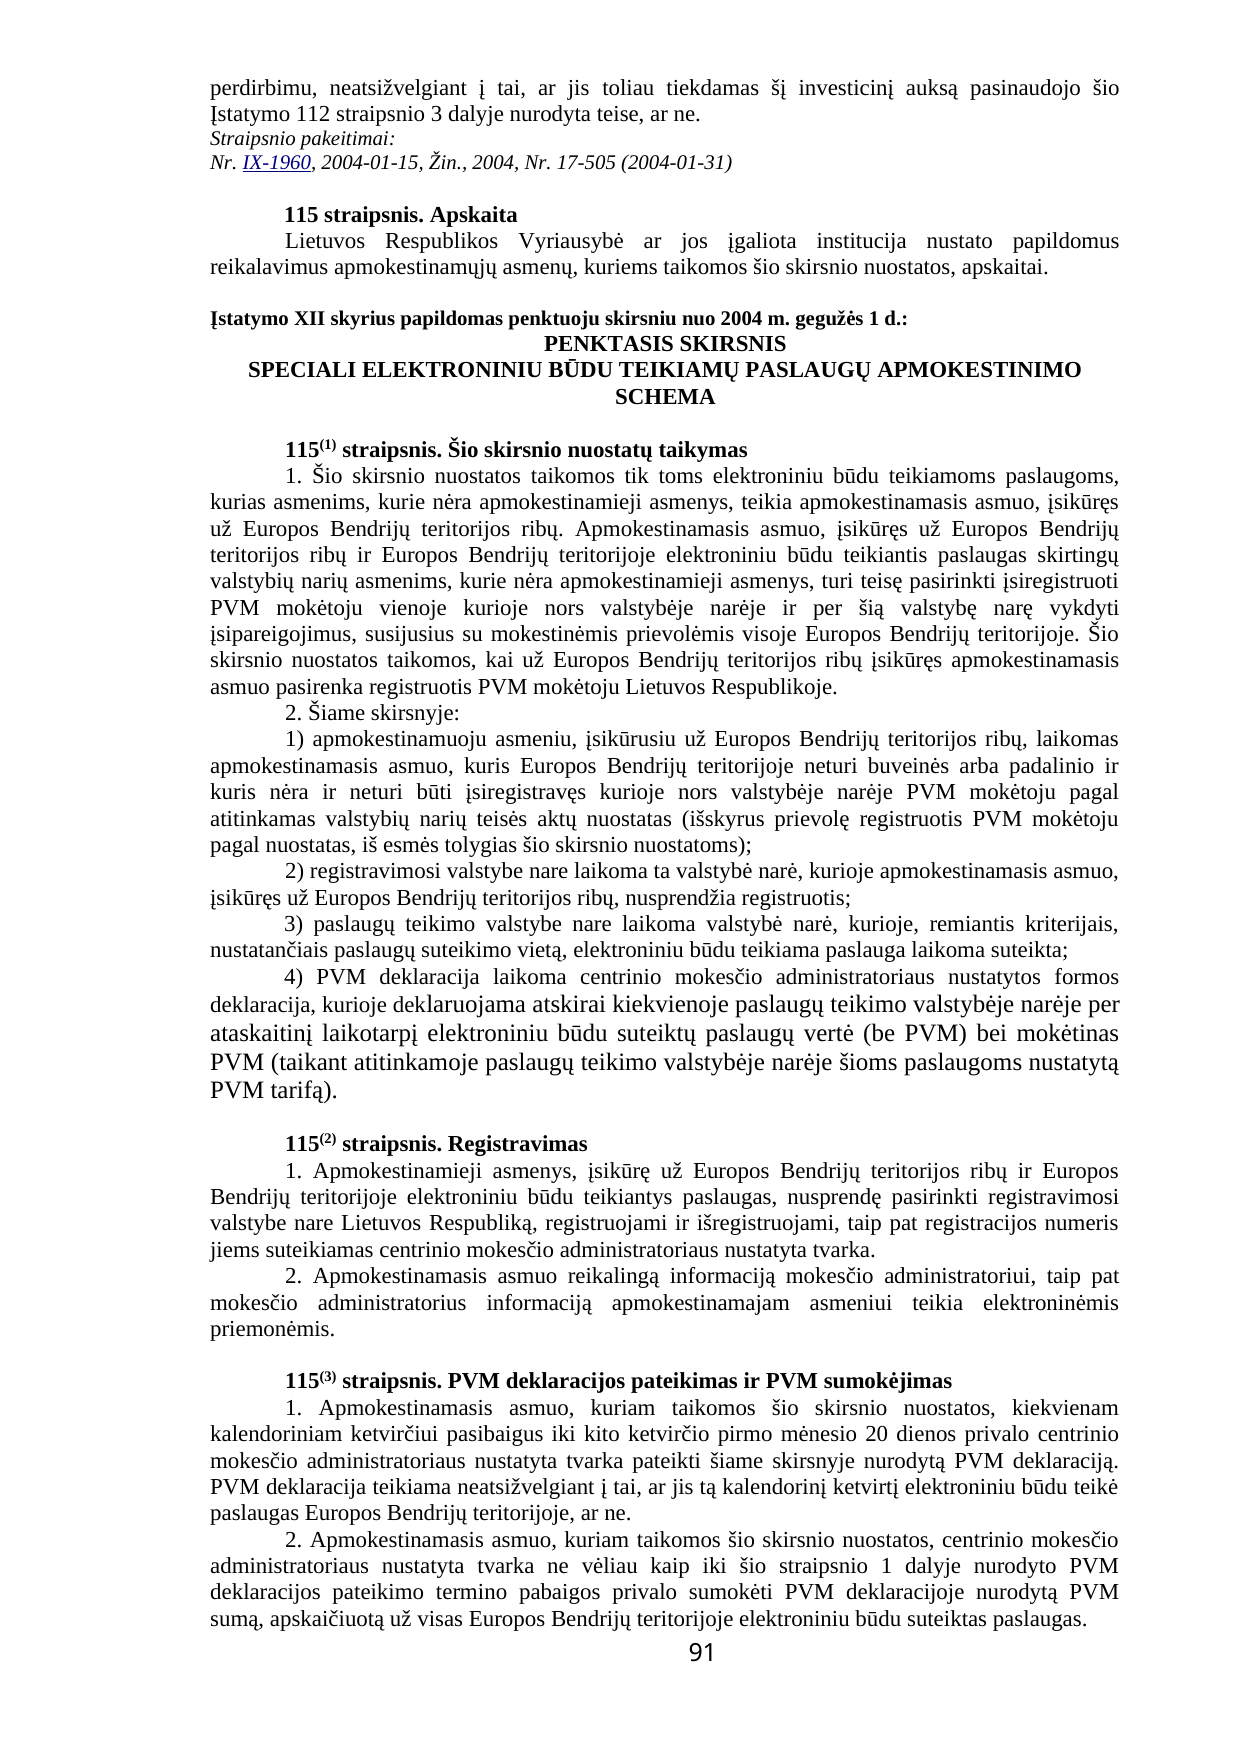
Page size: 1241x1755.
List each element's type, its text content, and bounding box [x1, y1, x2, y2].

text 1. Šio skirsnio nuostatos taikomos tik toms elektroniniu būdu teikiamoms paslaugoms, kurias asmenims, kurie nėra apmokestinamieji asmenys, teikia apmokestinamasis asmuo, įsikūręs už Europos Bendrijų teritorijos ribų. Apmokestinamasis asmuo, įsikūręs už Europos Bendrijų teritorijos ribų ir Europos Bendrijų teritorijoje elektroniniu būdu teikiantis paslaugas skirtingų valstybių narių asmenims, kurie nėra apmokestinamieji asmenys, turi teisę pasirinkti įsiregistruoti PVM mokėtoju vienoje kurioje nors valstybėje narėje ir per šią valstybę narę vykdyti įsipareigojimus, susijusius su mokestinėmis prievolėmis visoje Europos Bendrijų teritorijoje. Šio skirsnio nuostatos taikomos, kai už Europos Bendrijų teritorijos ribų įsikūręs apmokestinamasis asmuo pasirenka registruotis PVM mokėtoju Lietuvos Respublikoje. [210, 462, 1120, 699]
text 1) apmokestinamuoju asmeniu, įsikūrusiu už Europos Bendrijų teritorijos ribų, laikomas apmokestinamasis asmuo, kuris Europos Bendrijų teritorijoje neturi buveinės arba padalinio ir kuris nėra ir neturi būti įsiregistravęs kurioje nors valstybėje narėje PVM mokėtoju pagal atitinkamas valstybių narių teisės aktų nuostatas (išskyrus prievolę registruotis PVM mokėtoju pagal nuostatas, iš esmės tolygias šio skirsnio nuostatoms); [210, 726, 1120, 857]
subtitle PENKTASIS SKIRSNIS [210, 330, 1120, 357]
text 2) registravimosi valstybe nare laikoma ta valstybė narė, kurioje apmokestinamasis asmuo, įsikūręs už Europos Bendrijų teritorijos ribų, nusprendžia registruotis; [210, 857, 1120, 910]
text 4) PVM deklaracija laikoma centrinio mokesčio administratoriaus nustatytos formos deklaracija, kurioje deklaruojama atskirai kiekvienoje paslaugų teikimo valstybėje narėje per ataskaitinį laikotarpį elektroniniu būdu suteiktų paslaugų vertė (be PVM) bei mokėtinas PVM (taikant atitinkamoje paslaugų teikimo valstybėje narėje šioms paslaugoms nustatytą PVM tarifą). [210, 963, 1120, 1104]
text SPECIALI ELEKTRONINIU BŪDU TEIKIAMŲ PASLAUGŲ APMOKESTINIMO SCHEMA [210, 357, 1120, 409]
text 115 straipsnis. Apskaita [210, 201, 1120, 227]
text 115(3) straipsnis. PVM deklaracijos pateikimas ir PVM sumokėjimas [210, 1368, 1120, 1394]
text 1. Apmokestinamasis asmuo, kuriam taikomos šio skirsnio nuostatos, kiekvienam kalendoriniam ketvirčiui pasibaigus iki kito ketvirčio pirmo mėnesio 20 dienos privalo centrinio mokesčio administratoriaus nustatyta tvarka pateikti šiame skirsnyje nurodytą PVM deklaraciją. PVM deklaracija teikiama neatsižvelgiant į tai, ar jis tą kalendorinį ketvirtį elektroniniu būdu teikė paslaugas Europos Bendrijų teritorijoje, ar ne. [210, 1394, 1120, 1526]
text 2. Apmokestinamasis asmuo, kuriam taikomos šio skirsnio nuostatos, centrinio mokesčio administratoriaus nustatyta tvarka ne vėliau kaip iki šio straipsnio 1 dalyje nurodyto PVM deklaracijos pateikimo termino pabaigos privalo sumokėti PVM deklaracijoje nurodytą PVM sumą, apskaičiuotą už visas Europos Bendrijų teritorijoje elektroniniu būdu suteiktas paslaugas. [210, 1526, 1120, 1631]
text 2. Apmokestinamasis asmuo reikalingą informaciją mokesčio administratoriui, taip pat mokesčio administratorius informaciją apmokestinamajam asmeniui teikia elektroninėmis priemonėmis. [210, 1262, 1120, 1341]
text Lietuvos Respublikos Vyriausybė ar jos įgaliota institucija nustato papildomus reikalavimus apmokestinamųjų asmenų, kuriems taikomos šio skirsnio nuostatos, apskaitai. [210, 227, 1120, 280]
text 1. Apmokestinamieji asmenys, įsikūrę už Europos Bendrijų teritorijos ribų ir Europos Bendrijų teritorijoje elektroniniu būdu teikiantys paslaugas, nusprendę pasirinkti registravimosi valstybe nare Lietuvos Respubliką, registruojami ir išregistruojami, taip pat registracijos numeris jiems suteikiamas centrinio mokesčio administratoriaus nustatyta tvarka. [210, 1157, 1120, 1262]
text 3) paslaugų teikimo valstybe nare laikoma valstybė narė, kurioje, remiantis kriterijais, nustatančiais paslaugų suteikimo vietą, elektroniniu būdu teikiama paslauga laikoma suteikta; [210, 910, 1120, 963]
text 115(2) straipsnis. Registravimas [210, 1130, 1120, 1157]
text Nr. IX-1960, 2004-01-15, Žin., 2004, Nr. 17-505 (2004-01-31) [210, 150, 1120, 174]
text Straipsnio pakeitimai: [210, 126, 1120, 150]
text perdirbimu, neatsižvelgiant į tai, ar jis toliau tiekdamas šį investicinį auksą pasinaudojo šio Įstatymo 112 straipsnio 3 dalyje nurodyta teise, ar ne. [210, 73, 1120, 126]
text 115(1) straipsnis. Šio skirsnio nuostatų taikymas [210, 436, 1120, 462]
text Įstatymo XII skyrius papildomas penktuoju skirsniu nuo 2004 m. gegužės 1 d.: [210, 306, 1120, 330]
text 2. Šiame skirsnyje: [210, 699, 1120, 726]
